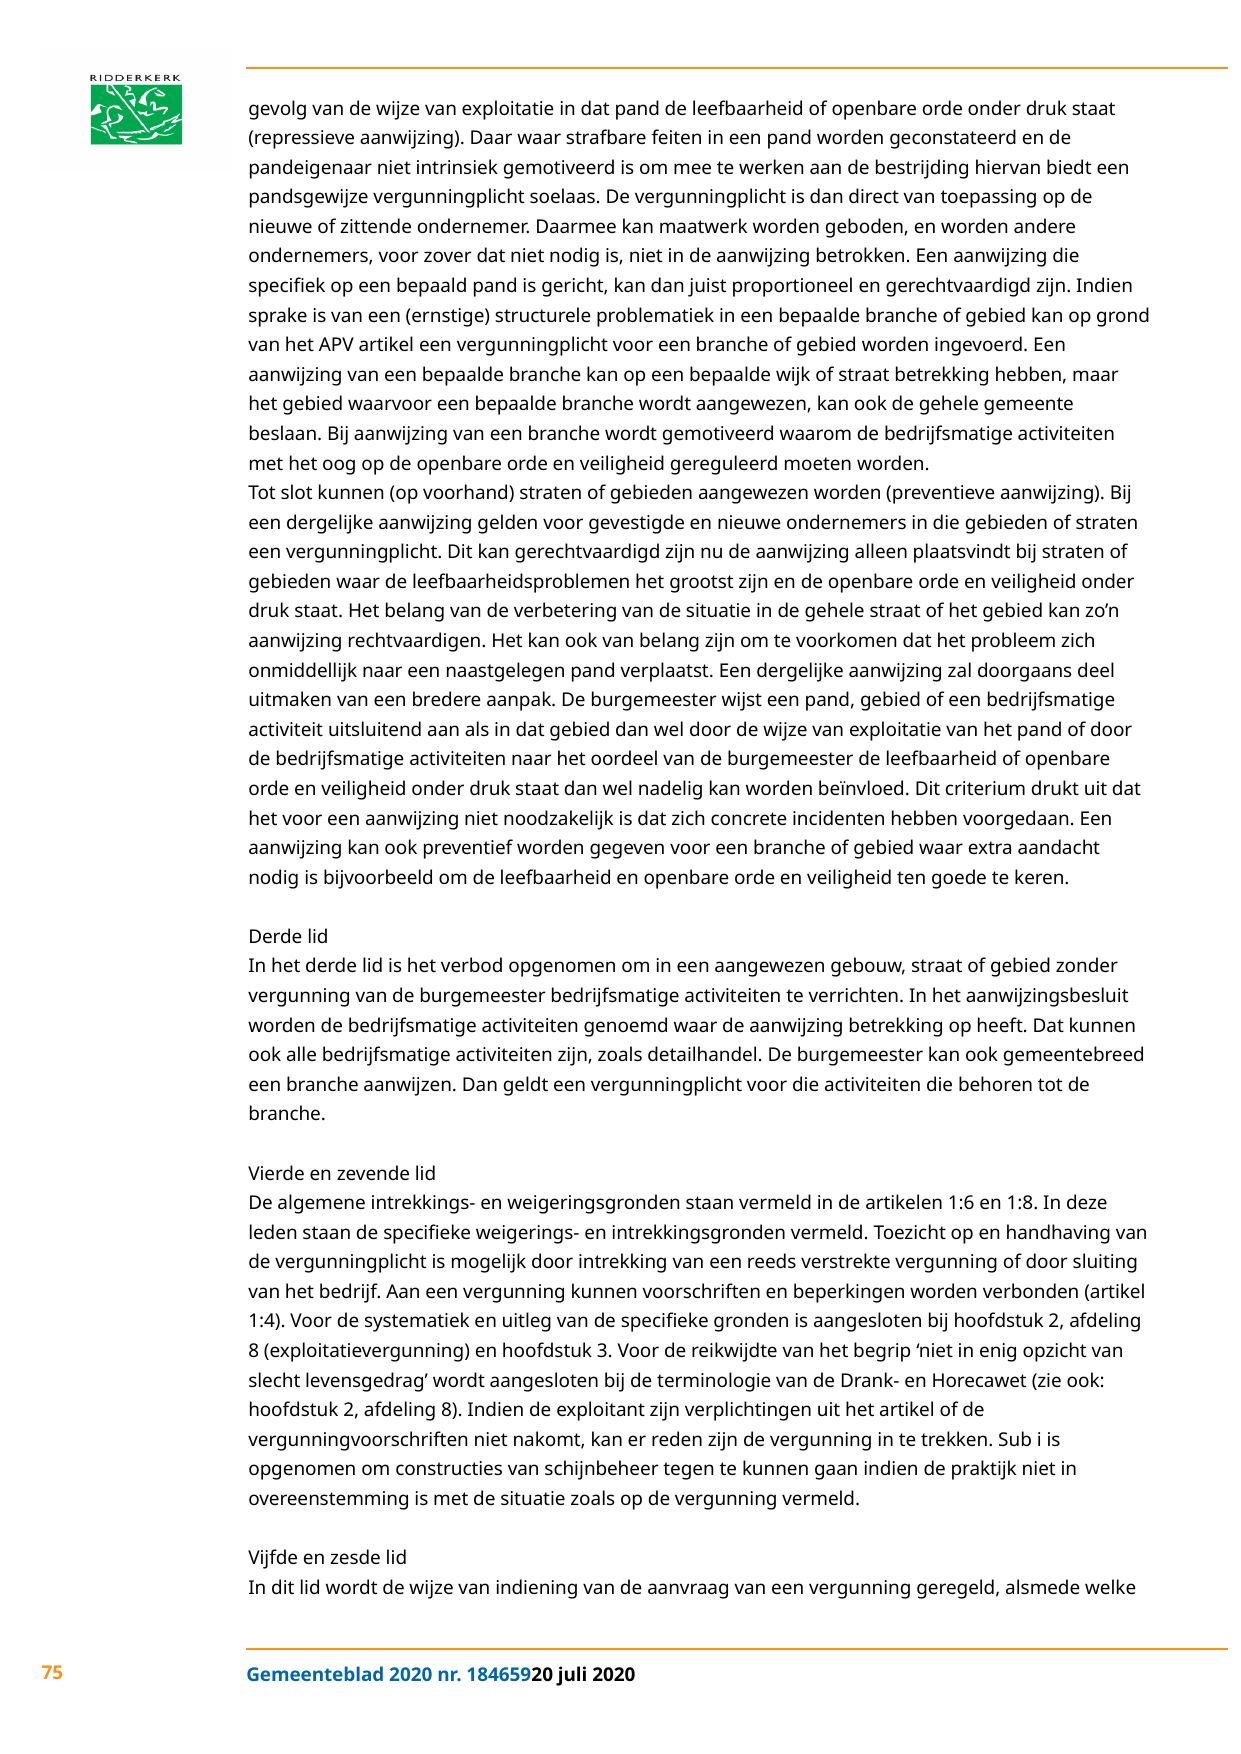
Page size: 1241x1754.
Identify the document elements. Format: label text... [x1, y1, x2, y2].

text De algemene intrekkings- en weigeringsgronden staan vermeld in de artikelen 1:6 en 1:8. In deze leden staan de specifieke weigerings- en intrekkingsgronden vermeld. Toezicht op en handhaving van de vergunningplicht is mogelijk door intrekking van een reeds verstrekte vergunning of door sluiting van het bedrijf. Aan een vergunning kunnen voorschriften en beperkingen worden verbonden (artikel 1:4). Voor de systematiek en uitleg van de specifieke gronden is aangesloten bij hoofdstuk 2, afdeling 8 (exploitatievergunning) en hoofdstuk 3. Voor de reikwijdte van het begrip ‘niet in enig opzicht van slecht levensgedrag’ wordt aangesloten bij de terminologie van de Drank- en Horecawet (zie ook: hoofdstuk 2, afdeling 8). Indien de exploitant zijn verplichtingen uit het artikel of de vergunningvoorschriften niet nakomt, kan er reden zijn de vergunning in te trekken. Sub i is opgenomen om constructies van schijnbeheer tegen te kunnen gaan indien de praktijk niet in overeenstemming is met de situatie zoals op de vergunning vermeld. [248, 1189, 1152, 1511]
text Vierde en zevende lid [248, 1160, 1152, 1186]
text Derde lid [248, 923, 1152, 949]
text In het derde lid is het verbod opgenomen om in een aangewezen gebouw, straat of gebied zonder vergunning van de burgemeester bedrijfsmatige activiteiten te verrichten. In het aanwijzingsbesluit worden de bedrijfsmatige activiteiten genoemd waar de aanwijzing betrekking op heeft. Dat kunnen ook alle bedrijfsmatige activiteiten zijn, zoals detailhandel. De burgemeester kan ook gemeentebreed een branche aanwijzen. Dan geldt een vergunningplicht voor die activiteiten die behoren tot de branche. [248, 953, 1152, 1126]
text In dit lid wordt de wijze van indiening van de aanvraag van een vergunning geregeld, alsmede welke [248, 1574, 1152, 1600]
text Vijfde en zesde lid [248, 1544, 1152, 1570]
text Tot slot kunnen (op voorhand) straten of gebieden aangewezen worden (preventieve aanwijzing). Bij een dergelijke aanwijzing gelden voor gevestigde en nieuwe ondernemers in die gebieden of straten een vergunningplicht. Dit kan gerechtvaardigd zijn nu de aanwijzing alleen plaatsvindt bij straten of gebieden waar de leefbaarheidsproblemen het grootst zijn en de openbare orde en veiligheid onder druk staat. Het belang van de verbetering van de situatie in de gehele straat of het gebied kan zo’n aanwijzing rechtvaardigen. Het kan ook van belang zijn om te voorkomen dat het probleem zich onmiddellijk naar een naastgelegen pand verplaatst. Een dergelijke aanwijzing zal doorgaans deel uitmaken van een bredere aanpak. De burgemeester wijst een pand, gebied of een bedrijfsmatige activiteit uitsluitend aan als in dat gebied dan wel door de wijze van exploitatie van het pand of door de bedrijfsmatige activiteiten naar het oordeel van de burgemeester de leefbaarheid of openbare orde en veiligheid onder druk staat dan wel nadelig kan worden beïnvloed. Dit criterium drukt uit dat het voor een aanwijzing niet noodzakelijk is dat zich concrete incidenten hebben voorgedaan. Een aanwijzing kan ook preventief worden gegeven voor een branche of gebied waar extra aandacht nodig is bijvoorbeeld om de leefbaarheid en openbare orde en veiligheid ten goede te keren. [248, 479, 1152, 890]
text gevolg van de wijze van exploitatie in dat pand de leefbaarheid of openbare orde onder druk staat (repressieve aanwijzing). Daar waar strafbare feiten in een pand worden geconstateerd en de pandeigenaar niet intrinsiek gemotiveerd is om mee te werken aan de bestrijding hiervan biedt een pandsgewijze vergunningplicht soelaas. De vergunningplicht is dan direct van toepassing op de nieuwe of zittende ondernemer. Daarmee kan maatwerk worden geboden, en worden andere ondernemers, voor zover dat niet nodig is, niet in de aanwijzing betrokken. Een aanwijzing die specifiek op een bepaald pand is gericht, kan dan juist proportioneel en gerechtvaardigd zijn. Indien sprake is van een (ernstige) structurele problematiek in een bepaalde branche of gebied kan op grond van het APV artikel een vergunningplicht voor een branche of gebied worden ingevoerd. Een aanwijzing van een bepaalde branche kan op een bepaalde wijk of straat betrekking hebben, maar het gebied waarvoor een bepaalde branche wordt aangewezen, kan ook de gehele gemeente beslaan. Bij aanwijzing van een branche wordt gemotiveerd waarom de bedrijfsmatige activiteiten met het oog op de openbare orde en veiligheid gereguleerd moeten worden. [248, 95, 1152, 476]
picture [41, 47, 231, 172]
